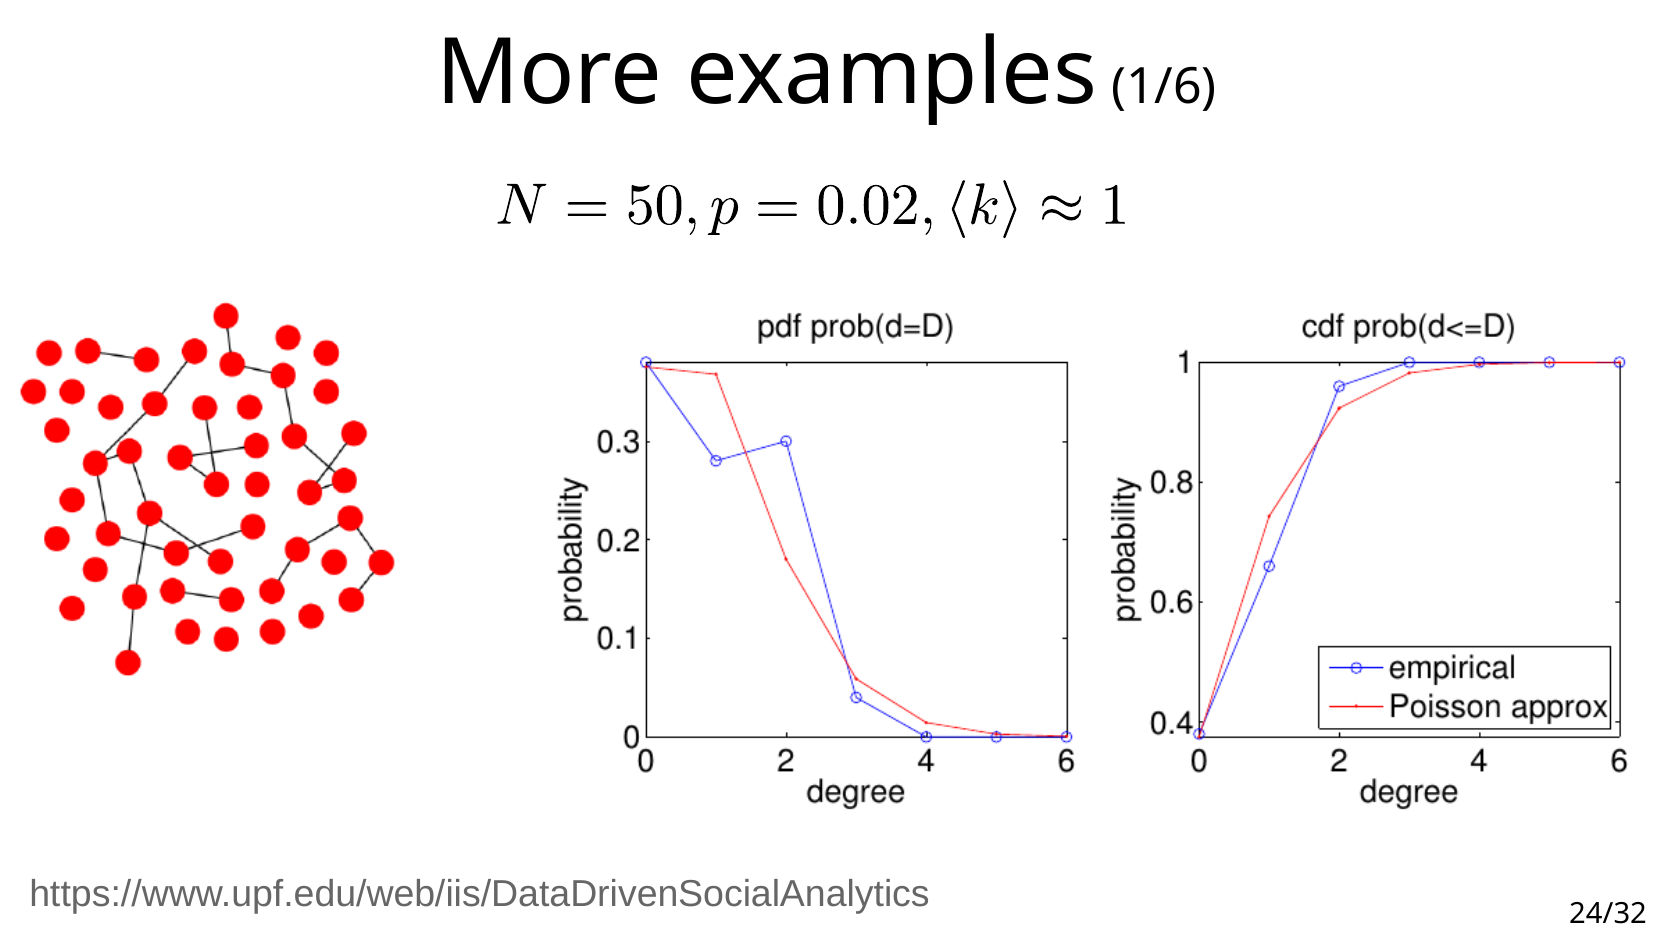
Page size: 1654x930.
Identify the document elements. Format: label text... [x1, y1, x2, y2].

text_box https://www.upf.edu/web/iis/DataDrivenSocialAnalytics [14, 864, 1051, 922]
title More examples (1/6) [82, 1, 1571, 135]
text_box [495, 180, 1130, 239]
picture [0, 284, 1653, 844]
